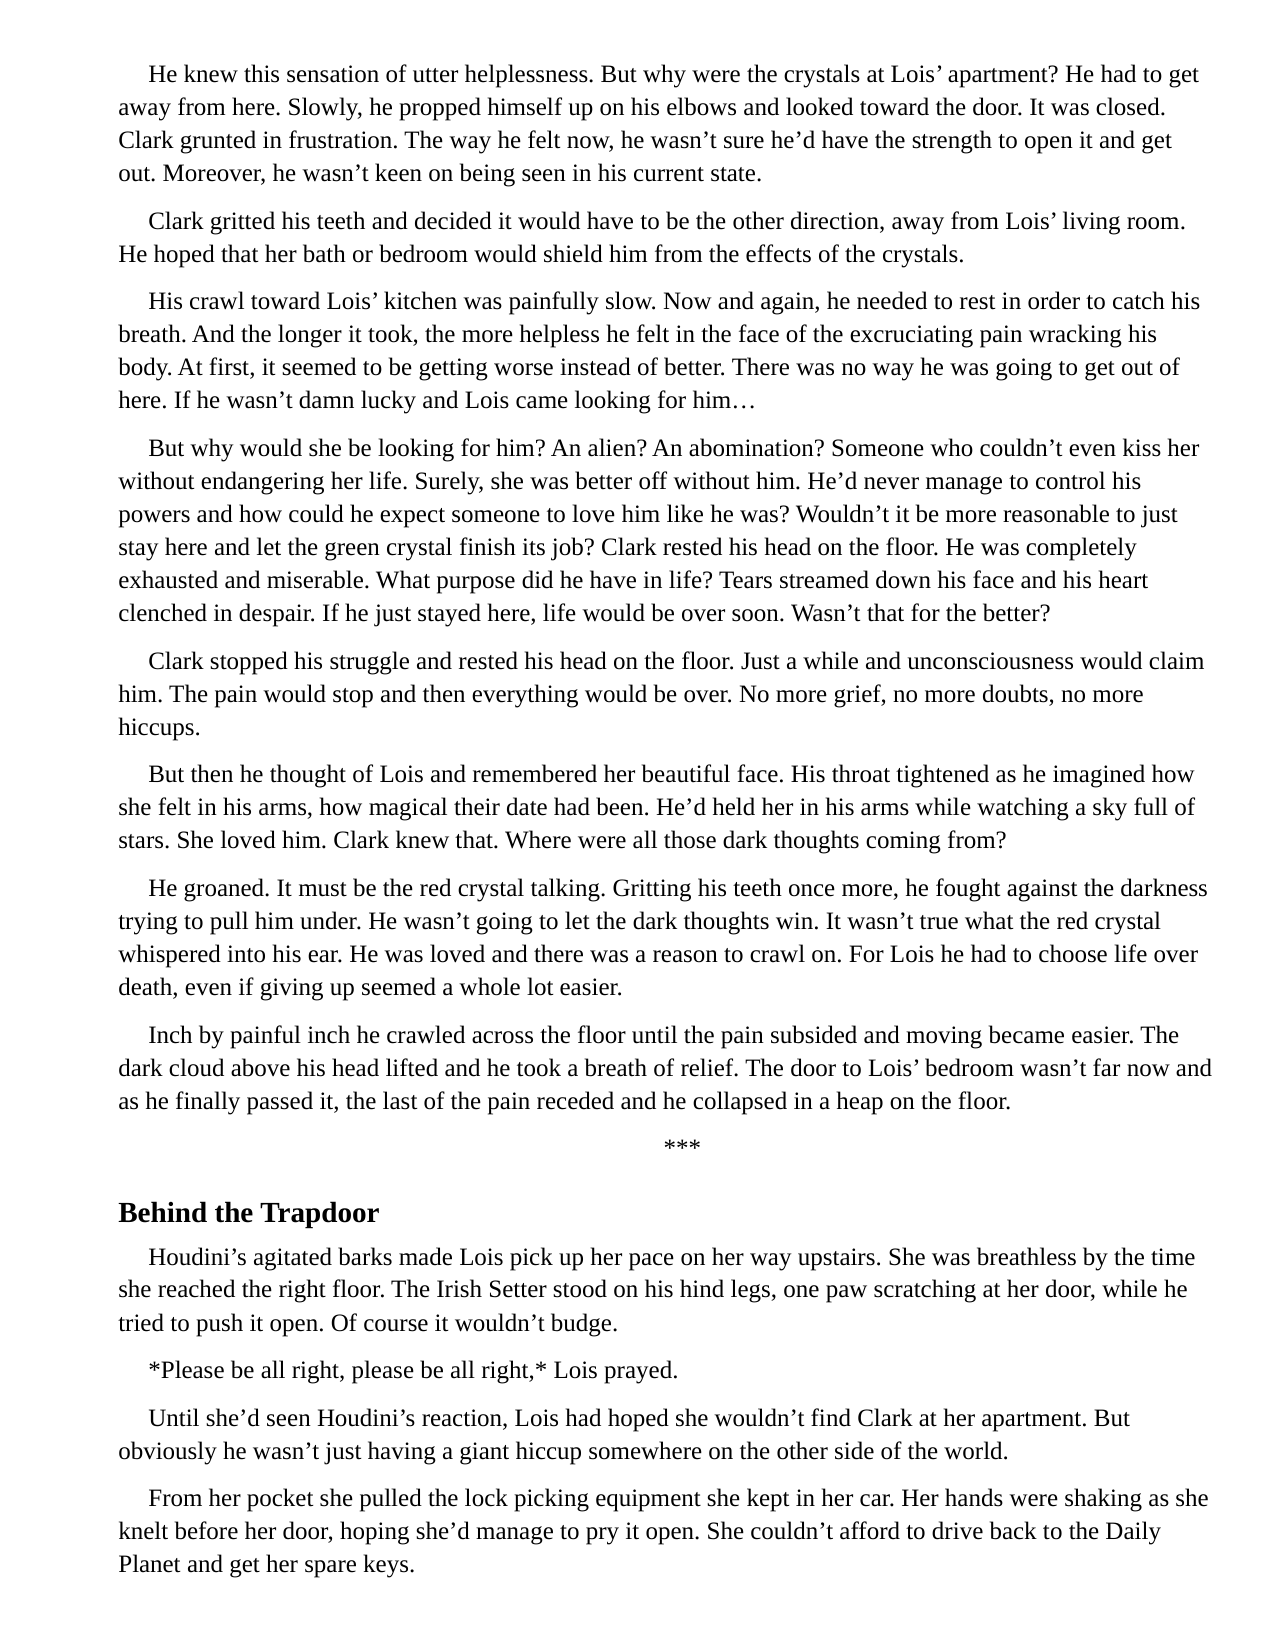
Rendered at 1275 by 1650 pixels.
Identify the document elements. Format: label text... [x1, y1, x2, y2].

text He knew this sensation of utter helplessness. But why were the crystals at Lois’ apartment? He had to get away from here. Slowly, he propped himself up on his elbows and looked toward the door. It was closed. Clark grunted in frustration. The way he felt now, he wasn’t sure he’d have the strength to open it and get out. Moreover, he wasn’t keen on being seen in his current state. [118, 59, 1216, 187]
text Inch by painful inch he crawled across the floor until the pain subsided and moving became easier. The dark cloud above his head lifted and he took a breath of relief. The door to Lois’ bedroom wasn’t far now and as he finally passed it, the last of the pain receded and he collapsed in a heap on the floor. [118, 1020, 1216, 1114]
text Clark gritted his teeth and decided it would have to be the other direction, away from Lois’ living room. He hoped that her bath or bedroom would shield him from the effects of the crystals. [118, 206, 1216, 267]
text *** [118, 1133, 1216, 1162]
text His crawl toward Lois’ kitchen was painfully slow. Now and again, he needed to rest in order to catch his breath. And the longer it took, the more helpless he felt in the face of the excruciating pain wracking his body. At first, it seemed to be getting worse instead of better. There was no way he was going to get out of here. If he wasn’t damn lucky and Lois came looking for him… [118, 286, 1216, 414]
text *Please be all right, please be all right,* Lois prayed. [118, 1355, 1216, 1384]
text But why would she be looking for him? An alien? An abomination? Someone who couldn’t even kiss her without endangering her life. Surely, she was better off without him. He’d never manage to control his powers and how could he expect someone to love him like he was? Wouldn’t it be more reasonable to just stay here and let the green crystal finish its job? Clark rested his head on the floor. He was completely exhausted and miserable. What purpose did he have in life? Tears streamed down his face and his heart clenched in despair. If he just stayed here, life would be over soon. Wasn’t that for the better? [118, 433, 1216, 627]
text But then he thought of Lois and remembered her beautiful face. His throat tightened as he imagined how she felt in his arms, how magical their date had been. He’d held her in his arms while watching a sky full of stars. She loved him. Clark knew that. Where were all those dark thoughts coming from? [118, 759, 1216, 854]
text Houdini’s agitated barks made Lois pick up her pace on her way upstairs. She was breathless by the time she reached the right floor. The Irish Setter stood on his hind legs, one paw scratching at her door, while he tried to push it open. Of course it wouldn’t budge. [118, 1242, 1216, 1336]
text Until she’d seen Houdini’s reaction, Lois had hoped she wouldn’t find Clark at her apartment. But obviously he wasn’t just having a giant hiccup somewhere on the other side of the world. [118, 1403, 1216, 1464]
text Clark stopped his struggle and rested his head on the floor. Just a while and unconsciousness would claim him. The pain would stop and then everything would be over. No more grief, no more doubts, no more hiccups. [118, 646, 1216, 741]
text From her pocket she pulled the lock picking equipment she kept in her car. Her hands were shaking as she knelt before her door, hoping she’d manage to pry it open. She couldn’t afford to drive back to the Daily Planet and get her spare keys. [118, 1483, 1216, 1578]
subtitle Behind the Trapdoor [118, 1196, 1216, 1229]
text He groaned. It must be the red crystal talking. Gritting his teeth once more, he fought against the darkness trying to pull him under. He wasn’t going to let the dark thoughts win. It wasn’t true what the red crystal whispered into his ear. He was loved and there was a reason to crawl on. For Lois he had to choose life over death, even if giving up seemed a whole lot easier. [118, 873, 1216, 1001]
